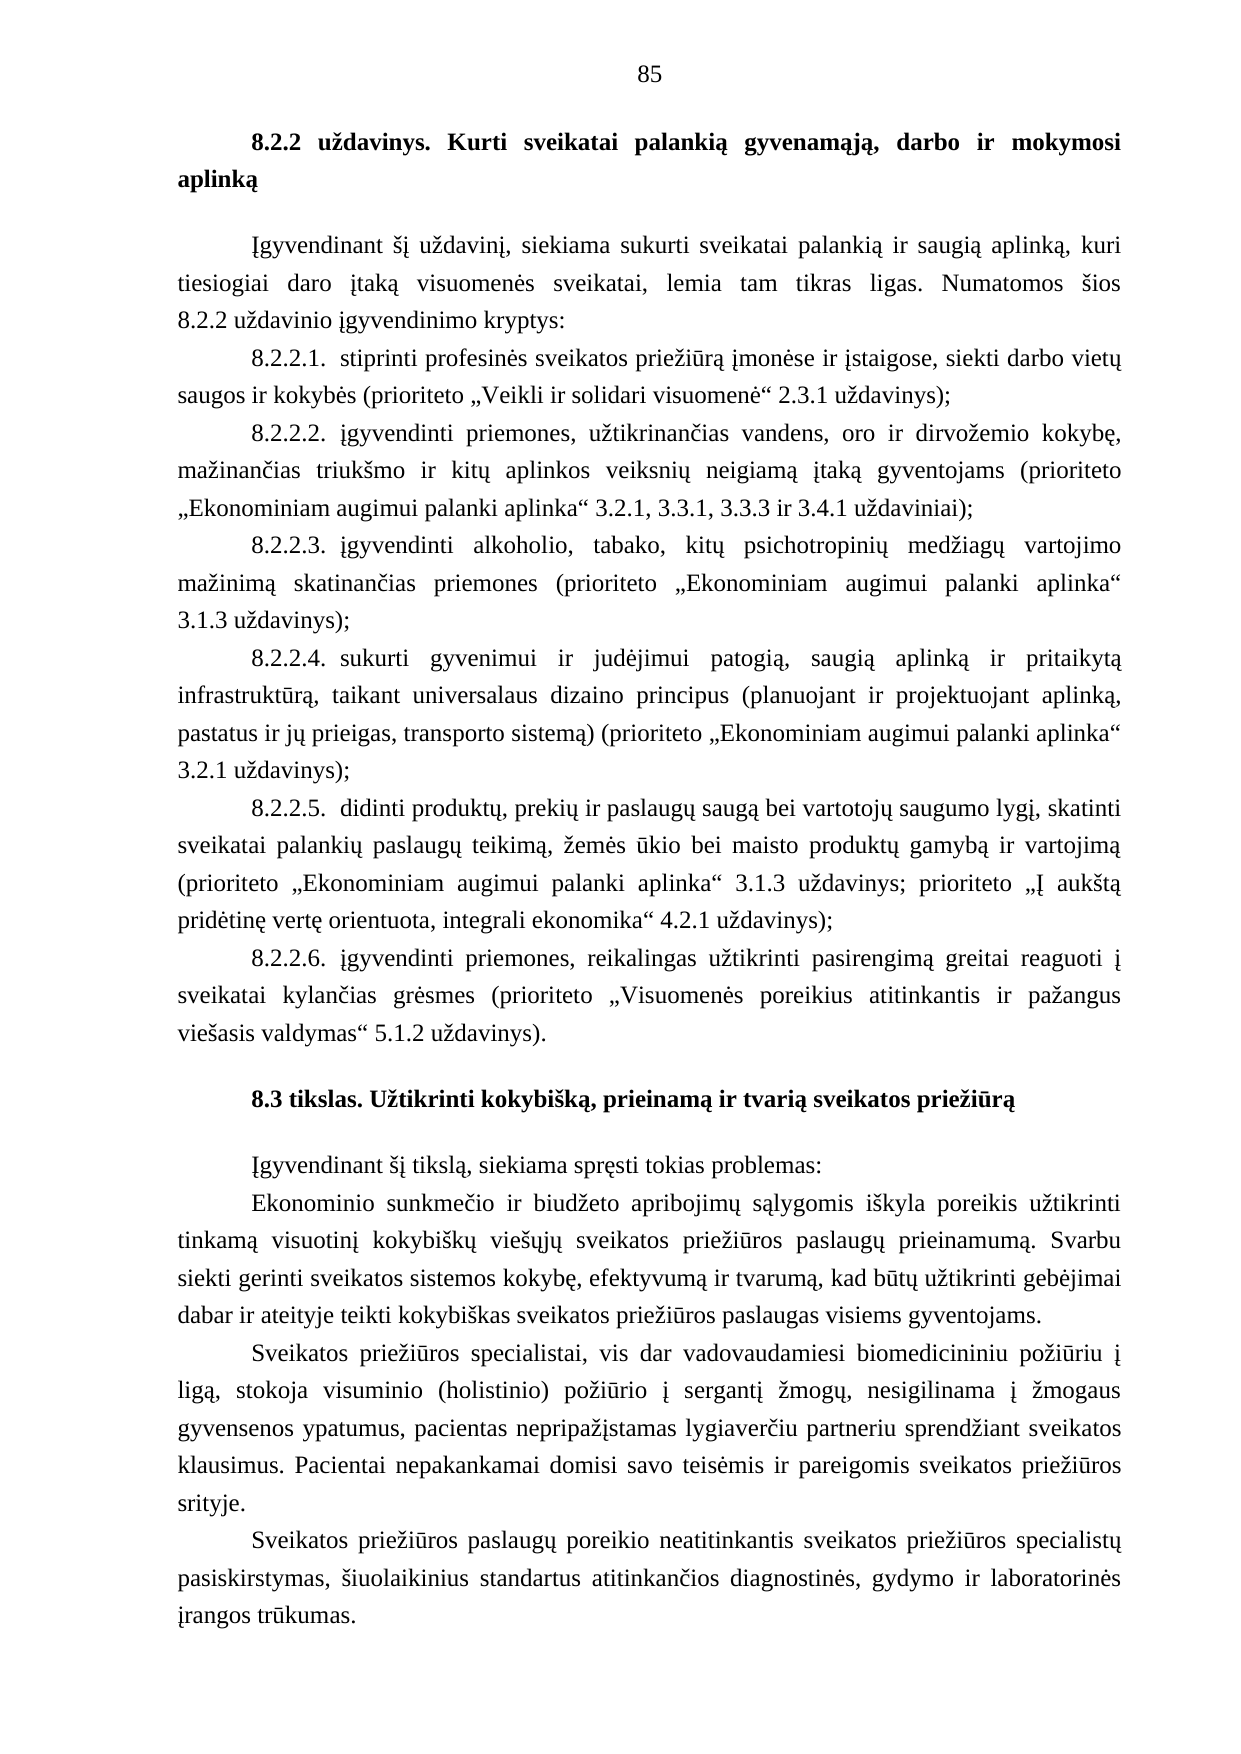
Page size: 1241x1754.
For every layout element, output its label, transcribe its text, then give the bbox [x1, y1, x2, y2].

text Ekonominio sunkmečio ir biudžeto apribojimų sąlygomis iškyla poreikis užtikrinti tinkamą visuotinį kokybiškų viešųjų sveikatos priežiūros paslaugų prieinamumą. Svarbu siekti gerinti sveikatos sistemos kokybę, efektyvumą ir tvarumą, kad būtų užtikrinti gebėjimai dabar ir ateityje teikti kokybiškas sveikatos priežiūros paslaugas visiems gyventojams. [177, 1179, 1122, 1329]
text 8.2.2.2. įgyvendinti priemones, užtikrinančias vandens, oro ir dirvožemio kokybę, mažinančias triukšmo ir kitų aplinkos veiksnių neigiamą įtaką gyventojams (prioriteto „Ekonominiam augimui palanki aplinka“ 3.2.1, 3.3.1, 3.3.3 ir 3.4.1 uždaviniai); [177, 409, 1122, 522]
text 8.2.2.5. didinti produktų, prekių ir paslaugų saugą bei vartotojų saugumo lygį, skatinti sveikatai palankių paslaugų teikimą, žemės ūkio bei maisto produktų gamybą ir vartojimą (prioriteto „Ekonominiam augimui palanki aplinka“ 3.1.3 uždavinys; prioriteto „Į aukštą pridėtinę vertę orientuota, integrali ekonomika“ 4.2.1 uždavinys); [177, 784, 1122, 934]
text Įgyvendinant šį uždavinį, siekiama sukurti sveikatai palankią ir saugią aplinką, kuri tiesiogiai daro įtaką visuomenės sveikatai, lemia tam tikras ligas. Numatomos šios 8.2.2 uždavinio įgyvendinimo kryptys: [177, 222, 1122, 334]
text 8.2.2 uždavinys. Kurti sveikatai palankią gyvenamąją, darbo ir mokymosi aplinką [177, 118, 1122, 193]
text Sveikatos priežiūros specialistai, vis dar vadovaudamiesi biomedicininiu požiūriu į ligą, stokoja visuminio (holistinio) požiūrio į sergantį žmogų, nesigilinama į žmogaus gyvensenos ypatumus, pacientas nepripažįstamas lygiaverčiu partneriu sprendžiant sveikatos klausimus. Pacientai nepakankamai domisi savo teisėmis ir pareigomis sveikatos priežiūros srityje. [177, 1329, 1122, 1517]
text 8.2.2.6. įgyvendinti priemones, reikalingas užtikrinti pasirengimą greitai reaguoti į sveikatai kylančias grėsmes (prioriteto „Visuomenės poreikius atitinkantis ir pažangus viešasis valdymas“ 5.1.2 uždavinys). [177, 934, 1122, 1047]
text Įgyvendinant šį tikslą, siekiama spręsti tokias problemas: [177, 1142, 1122, 1179]
text 8.3 tikslas. Užtikrinti kokybišką, prieinamą ir tvarią sveikatos priežiūrą [177, 1076, 1122, 1113]
text 8.2.2.1. stiprinti profesinės sveikatos priežiūrą įmonėse ir įstaigose, siekti darbo vietų saugos ir kokybės (prioriteto „Veikli ir solidari visuomenė“ 2.3.1 uždavinys); [177, 334, 1122, 409]
text 8.2.2.4. sukurti gyvenimui ir judėjimui patogią, saugią aplinką ir pritaikytą infrastruktūrą, taikant universalaus dizaino principus (planuojant ir projektuojant aplinką, pastatus ir jų prieigas, transporto sistemą) (prioriteto „Ekonominiam augimui palanki aplinka“ 3.2.1 uždavinys); [177, 634, 1122, 784]
text Sveikatos priežiūros paslaugų poreikio neatitinkantis sveikatos priežiūros specialistų pasiskirstymas, šiuolaikinius standartus atitinkančios diagnostinės, gydymo ir laboratorinės įrangos trūkumas. [177, 1517, 1122, 1629]
text 8.2.2.3. įgyvendinti alkoholio, tabako, kitų psichotropinių medžiagų vartojimo mažinimą skatinančias priemones (prioriteto „Ekonominiam augimui palanki aplinka“ 3.1.3 uždavinys); [177, 522, 1122, 634]
